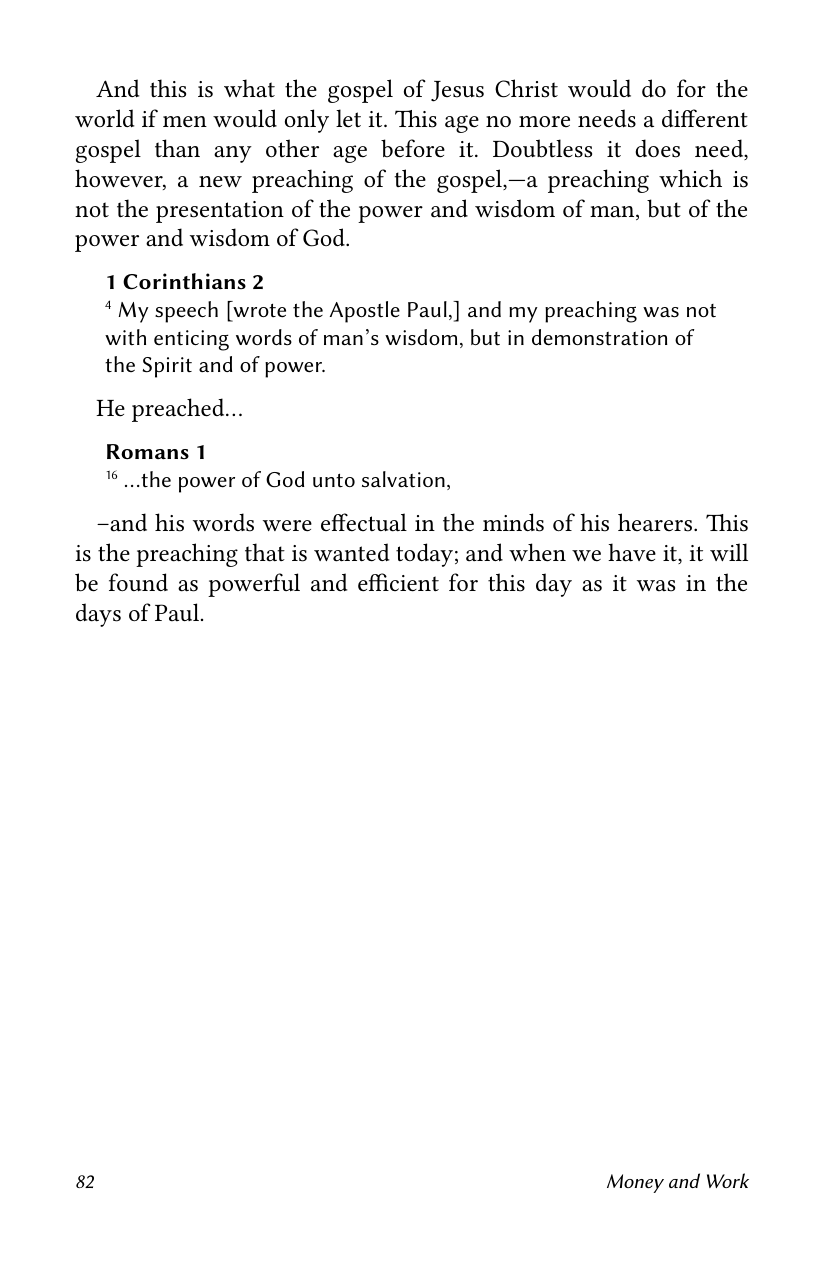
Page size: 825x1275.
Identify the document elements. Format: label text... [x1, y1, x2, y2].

text He preached… [75, 394, 750, 423]
text –and his words were effectual in the minds of his hearers. This is the preaching that is wanted today; and when we have it, it will be found as powerful and efficient for this day as it was in the days of Paul. [75, 509, 750, 627]
text And this is what the gospel of Jesus Christ would do for the world if men would only let it. This age no more needs a different gospel than any other age before it. Doubtless it does need, however, a new preaching of the gospel,—a preaching which is not the presentation of the power and wisdom of man, but of the power and wisdom of God. [75, 75, 750, 253]
text Romans 1 [105, 439, 750, 465]
text 1 Corinthians 2 [105, 269, 750, 296]
text 4 My speech [wrote the Apostle Paul,] and my preaching was not with enticing words of man’s wisdom, but in demonstration of the Spirit and of power. [105, 297, 720, 378]
text 16 ...the power of God unto salvation, [105, 467, 720, 493]
